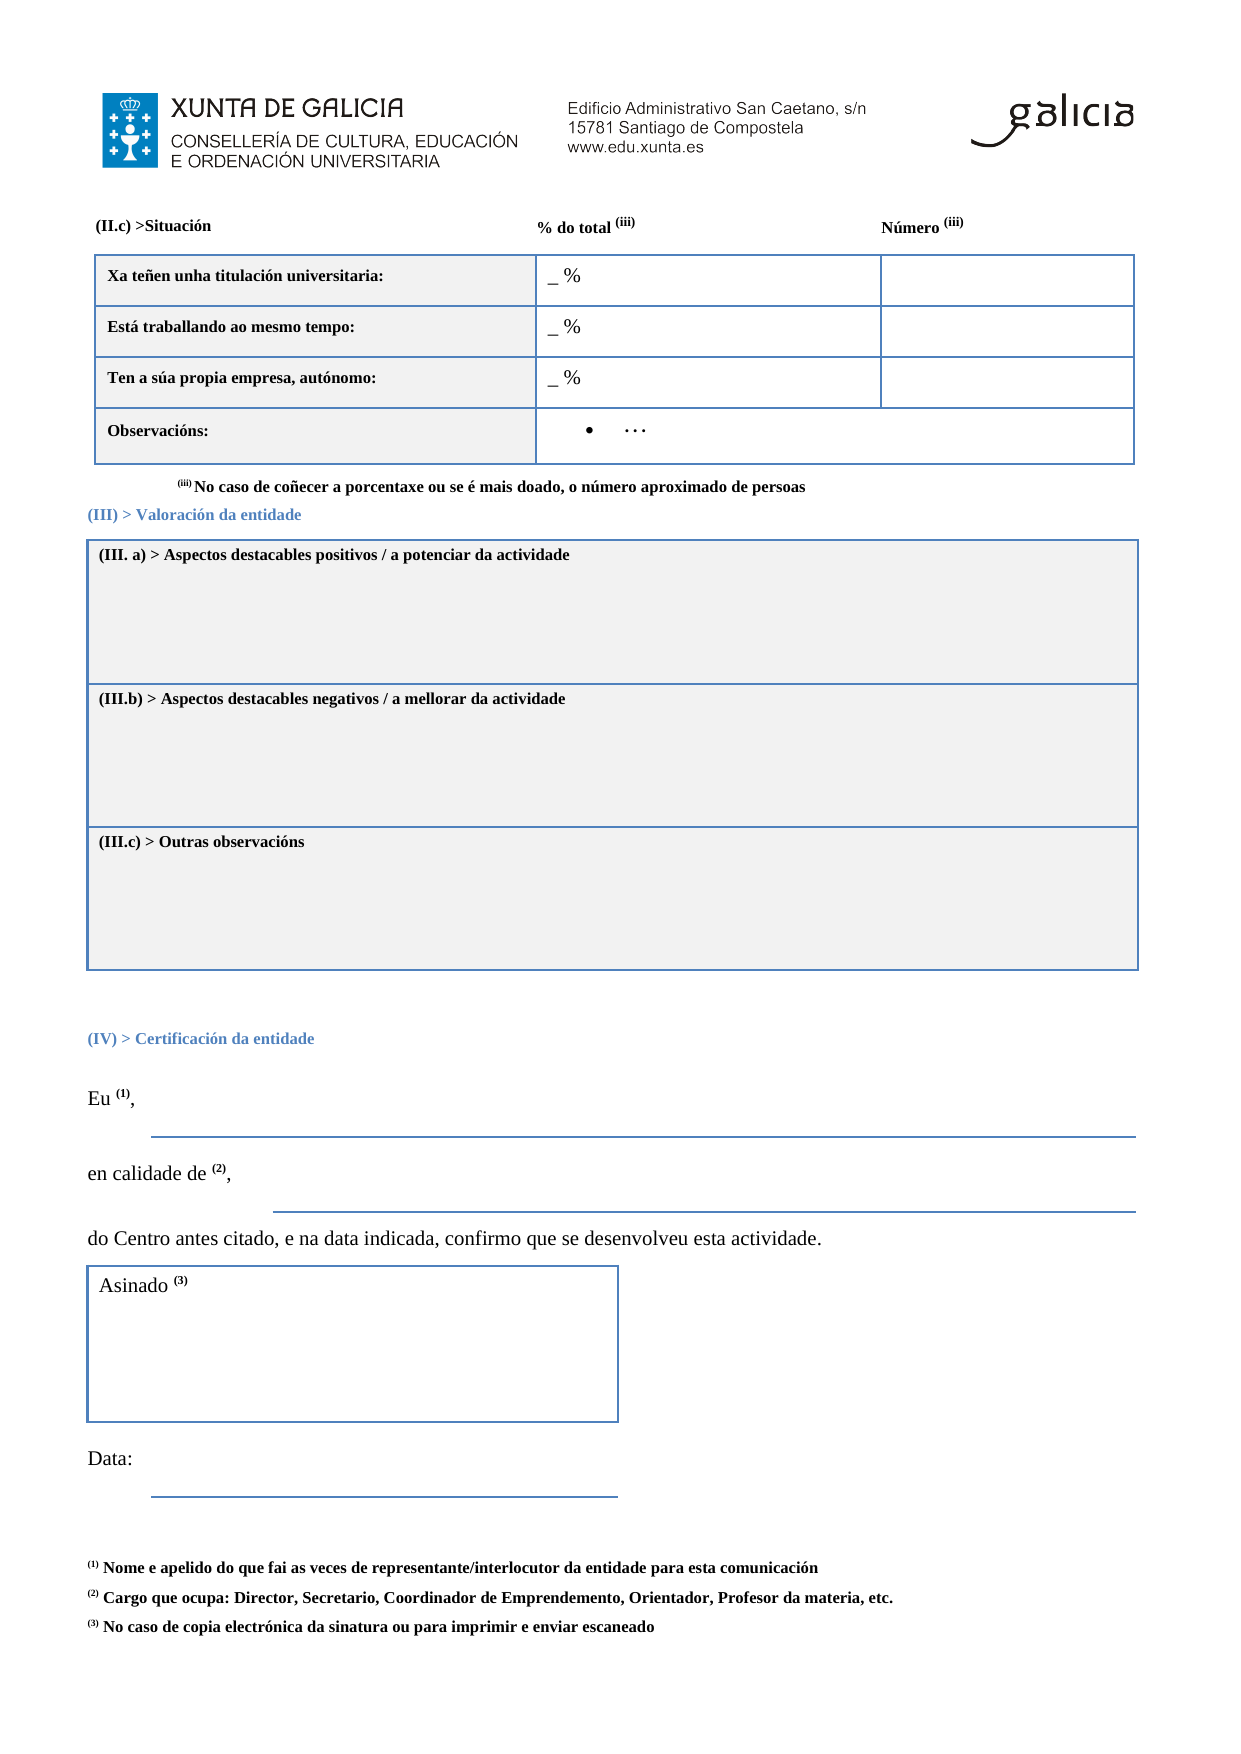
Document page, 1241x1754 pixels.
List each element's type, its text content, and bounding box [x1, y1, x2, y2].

table_header % do total (iii) [536, 210, 881, 254]
table_cell [619, 1265, 1136, 1421]
table_cell (III.c) > Outras observacións [89, 828, 1137, 969]
table_cell [882, 358, 1133, 407]
table_cell [151, 1423, 618, 1496]
table_cell Data: [88, 1423, 151, 1496]
picture [110, 114, 117, 121]
table_cell Está traballando ao mesmo tempo: [96, 307, 535, 356]
picture [143, 114, 150, 121]
table_cell [273, 1138, 1136, 1211]
table_cell Eu (1), [88, 1063, 151, 1136]
picture [143, 130, 150, 138]
picture [126, 125, 134, 133]
table_cell Xa teñen unha titulación universitaria: [96, 256, 535, 305]
table_header (III) > Valoración da entidade [88, 501, 1138, 539]
table_cell (III.b) > Aspectos destacables negativos / a mellorar da actividade [89, 685, 1137, 826]
table_cell [151, 1063, 1136, 1136]
table_header (II.c) >Situación [95, 210, 536, 254]
table_cell [882, 307, 1133, 356]
table_header (IV) > Certificación da entidade [88, 1025, 1136, 1063]
picture [127, 114, 134, 121]
picture [158, 93, 1134, 168]
table_cell [882, 256, 1133, 305]
table_cell Asinado (3) [89, 1267, 617, 1421]
text (iii) No caso de coñecer a porcentaxe ou se é mais doado, o número aproximado de persoas [177, 477, 1063, 496]
picture [122, 136, 139, 160]
table_cell Observacións: [96, 409, 535, 463]
table_cell en calidade de (2), [88, 1136, 272, 1211]
picture [143, 147, 150, 154]
table_cell ··· [537, 409, 1133, 463]
table_cell [618, 1421, 1136, 1496]
table_cell _ % [537, 358, 880, 407]
table_cell Ten a súa propia empresa, autónomo: [96, 358, 535, 407]
table_cell (1) Nome e apelido do que fai as veces de representante/interlocutor da entidade para esta comunicación (2) Cargo que ocupa: Director, Secretario, Coordinador de Emprendemento, Orientador, Profesor da materia, etc. (3) No caso de copia electrónica da sinatura ou para imprimir e enviar escaneado [88, 1496, 1136, 1651]
table_cell do Centro antes citado, e na data indicada, confirmo que se desenvolveu esta actividade. [88, 1211, 1136, 1264]
table_cell (III. a) > Aspectos destacables positivos / a potenciar da actividade [89, 541, 1137, 683]
table_cell _ % [537, 256, 880, 305]
table_header Número (iii) [881, 210, 1134, 254]
table_cell _ % [537, 307, 880, 356]
picture [110, 130, 117, 138]
picture [110, 147, 117, 154]
